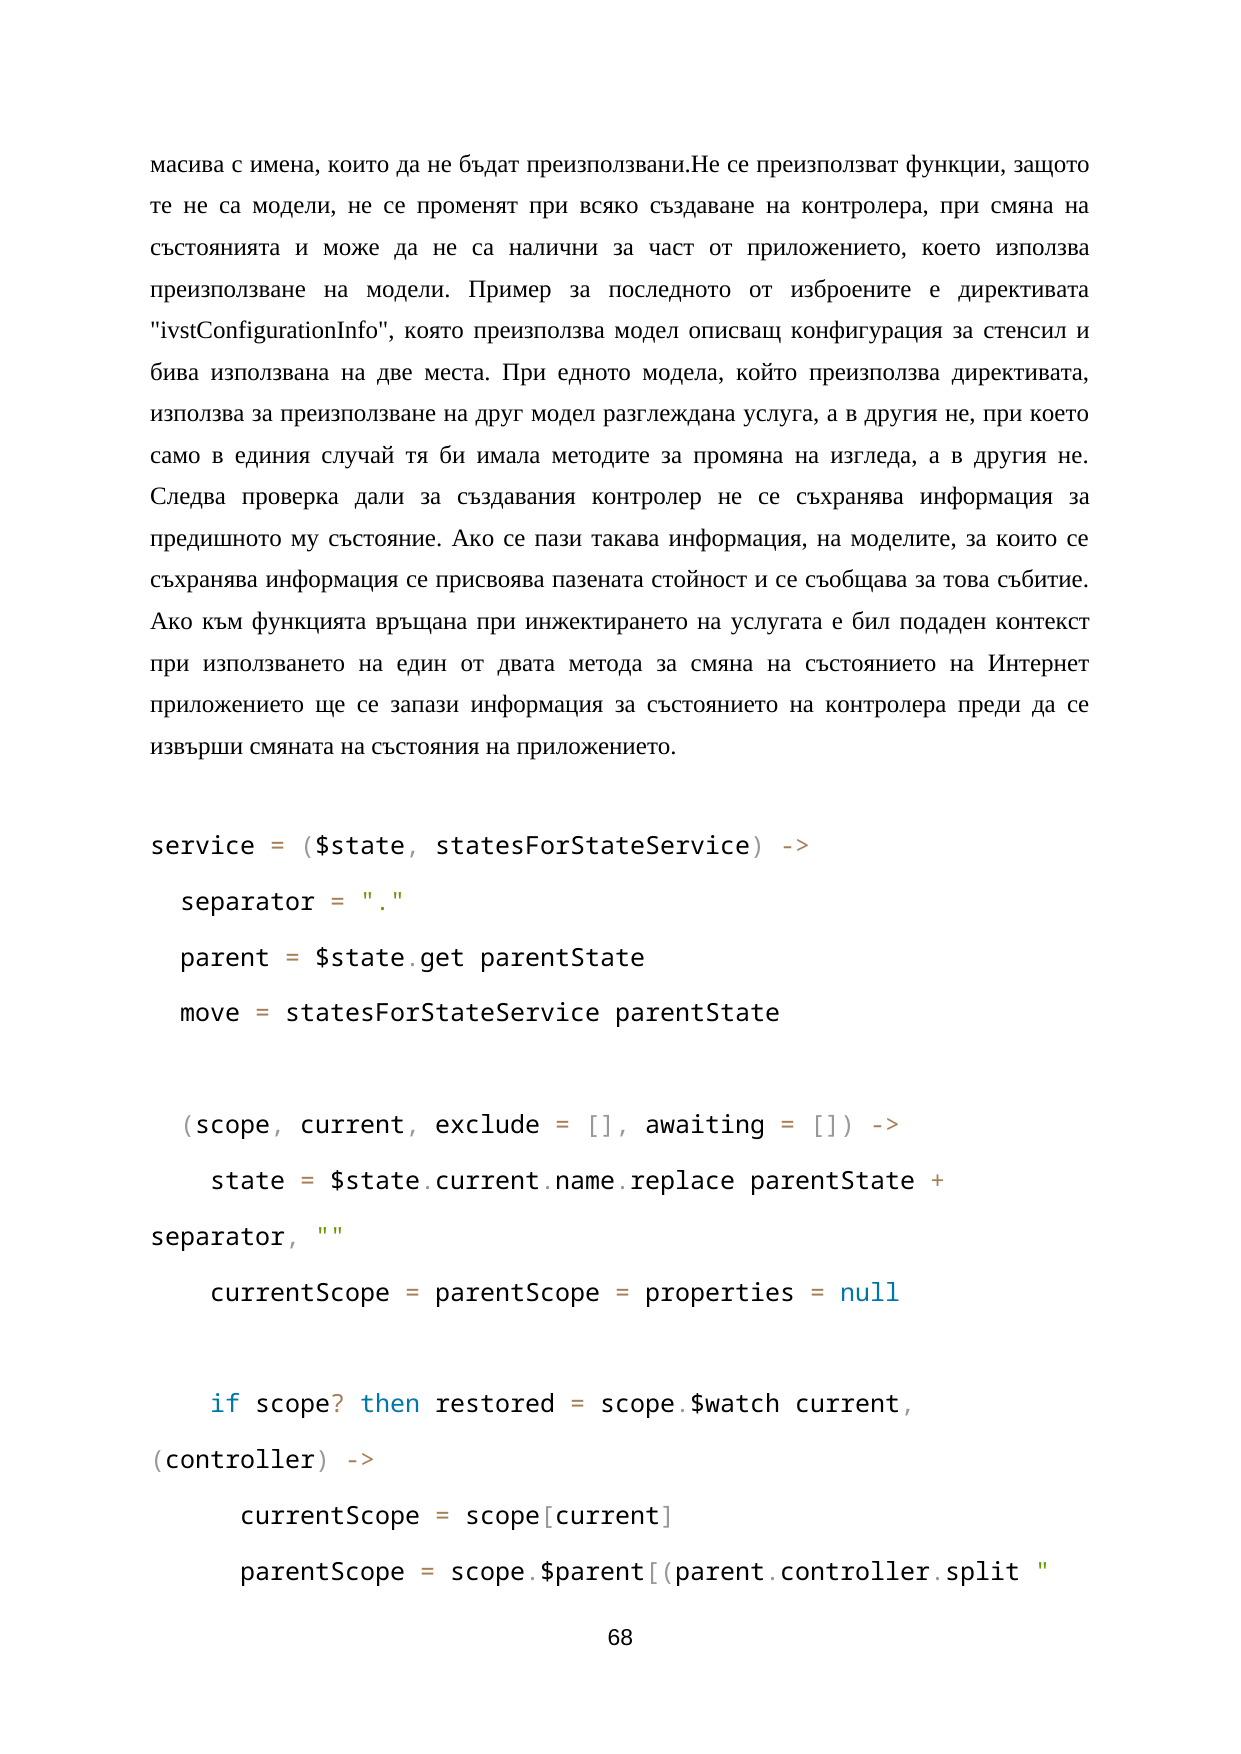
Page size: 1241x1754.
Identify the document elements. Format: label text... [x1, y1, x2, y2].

text service = ($state, statesForStateService) -> separator = "." parent = $state.get parentState move = statesForStateService parentState (scope, current, exclude = [], awaiting = []) -> state = $state.current.name.replace parentState + separator, "" currentScope = parentScope = properties = null if scope? then restored = scope.$watch current, (controller) -> currentScope = scope[current] parentScope = scope.$parent[(parent.controller.split " [150, 827, 1091, 1587]
text масива с имена, които да не бъдат преизползвани.Не се преизползват функции, защото те не са модели, не се променят при всяко създаване на контролера, при смяна на състоянията и може да не са налични за част от приложението, което използва преизползване на модели. Пример за последното от изброените е директивата "ivstConfigurationInfo", която преизползва модел описващ конфигурация за стенсил и бива използвана на две места. При едното модела, който преизползва директивата, използва за преизползване на друг модел разглеждана услуга, а в другия не, при което само в единия случай тя би имала методите за промяна на изгледа, а в другия не. Следва проверка дали за създавания контролер не се съхранява информация за предишното му състояние. Ако се пази такава информация, на моделите, за които се съхранява информация се присвоява пазената стойност и се съобщава за това събитие. Ако към функцията връщана при инжектирането на услугата е бил подаден контекст при използването на един от двата метода за смяна на състоянието на Интернет приложението ще се запази информация за състоянието на контролера преди да се извърши смяната на състояния на приложението. [150, 150, 1091, 759]
